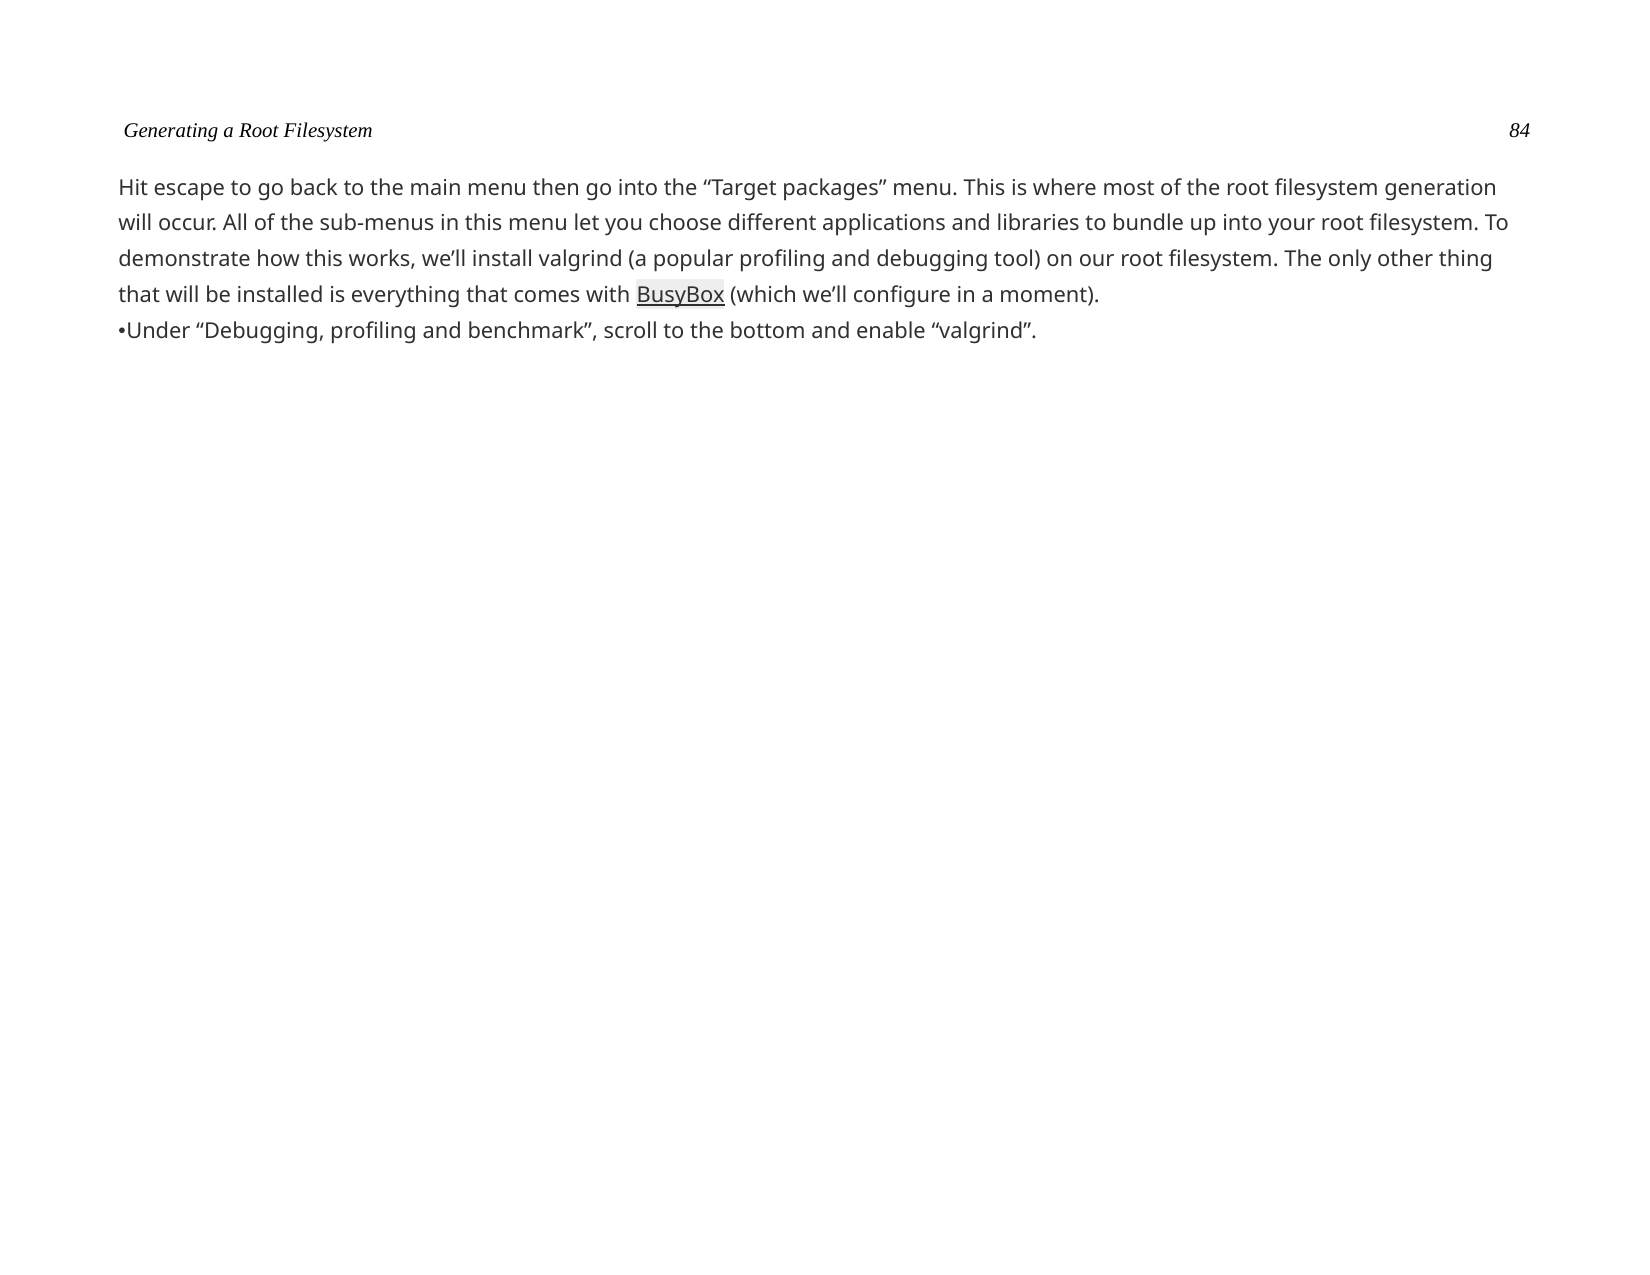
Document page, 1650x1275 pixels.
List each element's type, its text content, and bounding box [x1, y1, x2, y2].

text Hit escape to go back to the main menu then go into the “Target packages” menu. This is where most of the root filesystem generation will occur. All of the sub-menus in this menu let you choose different applications and libraries to bundle up into your root filesystem. To demonstrate how this works, we’ll install valgrind (a popular profiling and debugging tool) on our root filesystem. The only other thing that will be installed is everything that comes with BusyBox (which we’ll configure in a moment). [118, 172, 1532, 309]
list Under “Debugging, profiling and benchmark”, scroll to the bottom and enable “valgrind”. [118, 314, 1532, 344]
